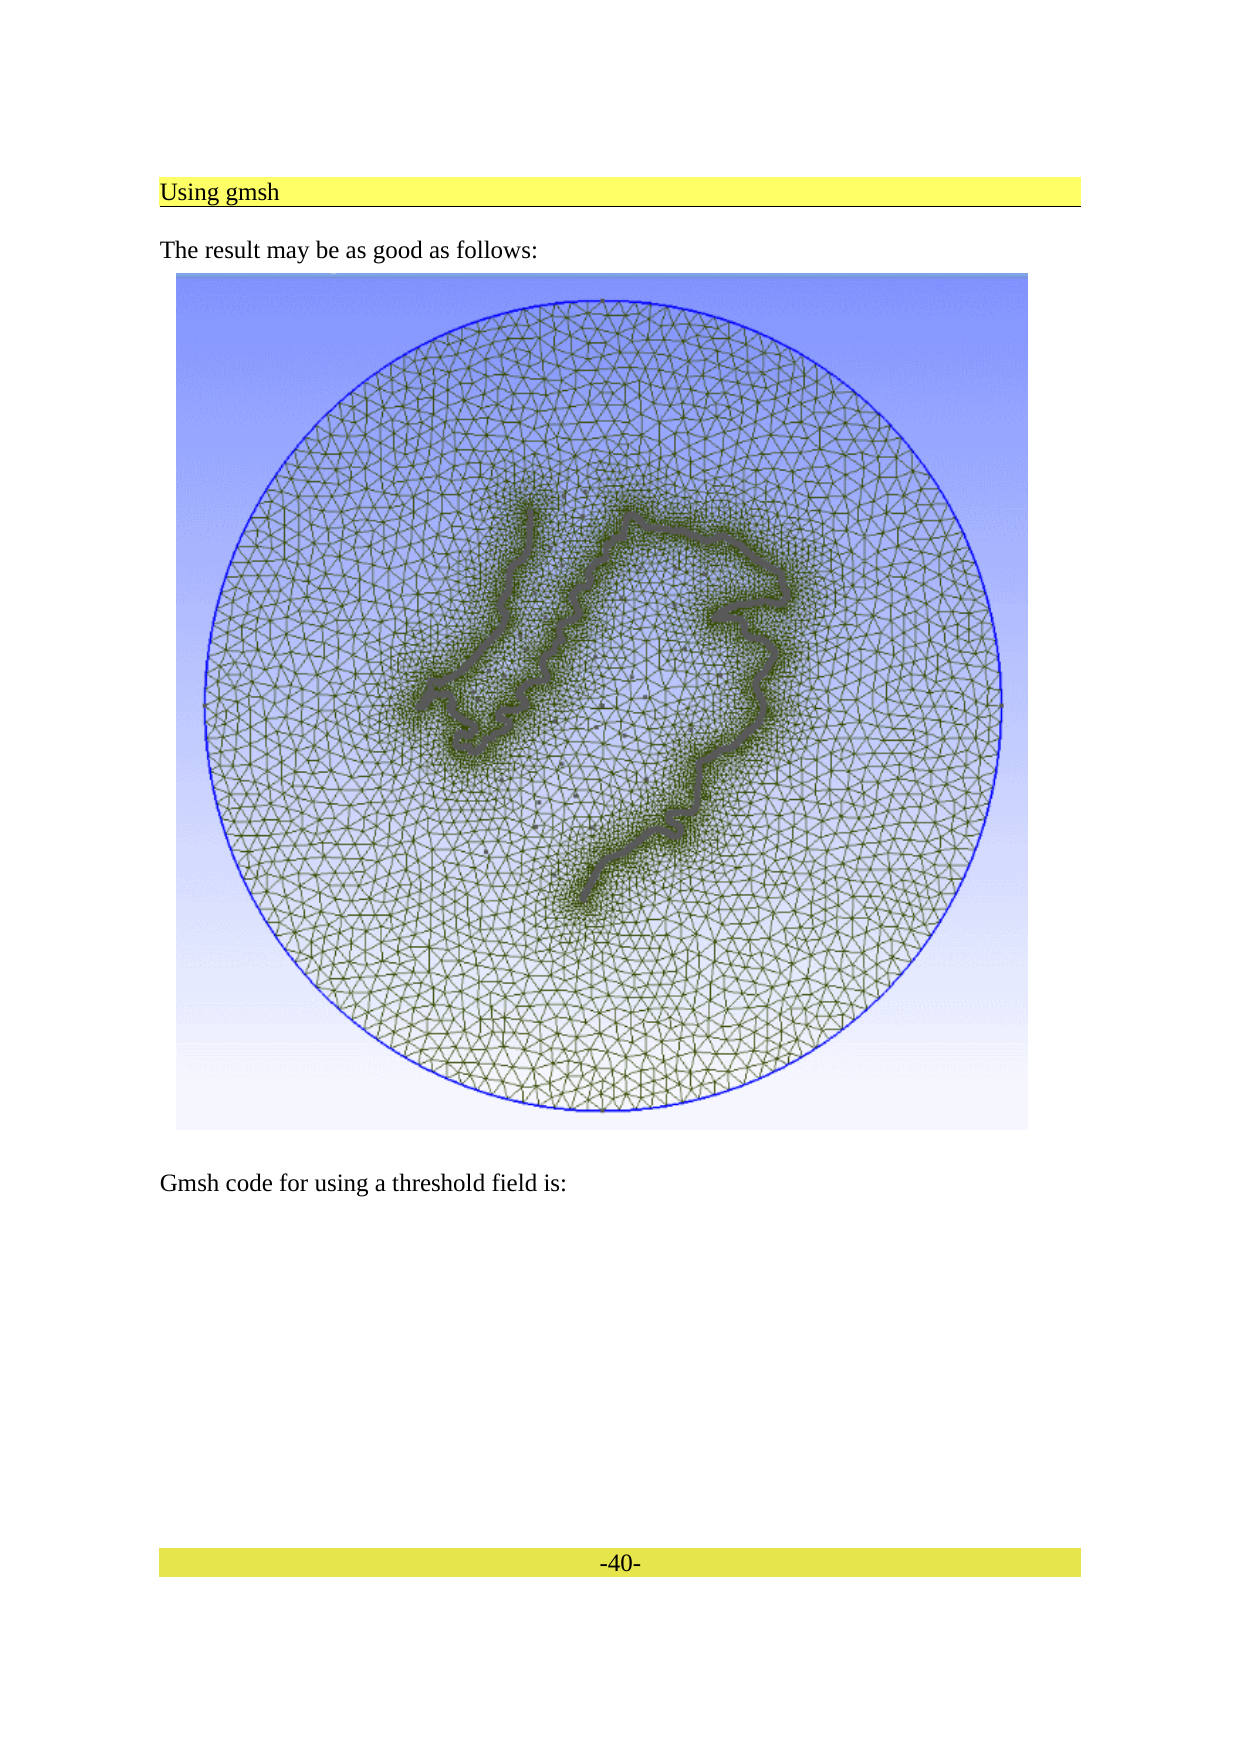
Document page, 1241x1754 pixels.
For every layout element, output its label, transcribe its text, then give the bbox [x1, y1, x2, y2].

text The result may be as good as follows: [159, 236, 1081, 264]
text Gmsh code for using a threshold field is: [159, 1168, 1081, 1196]
picture [176, 273, 1028, 1130]
